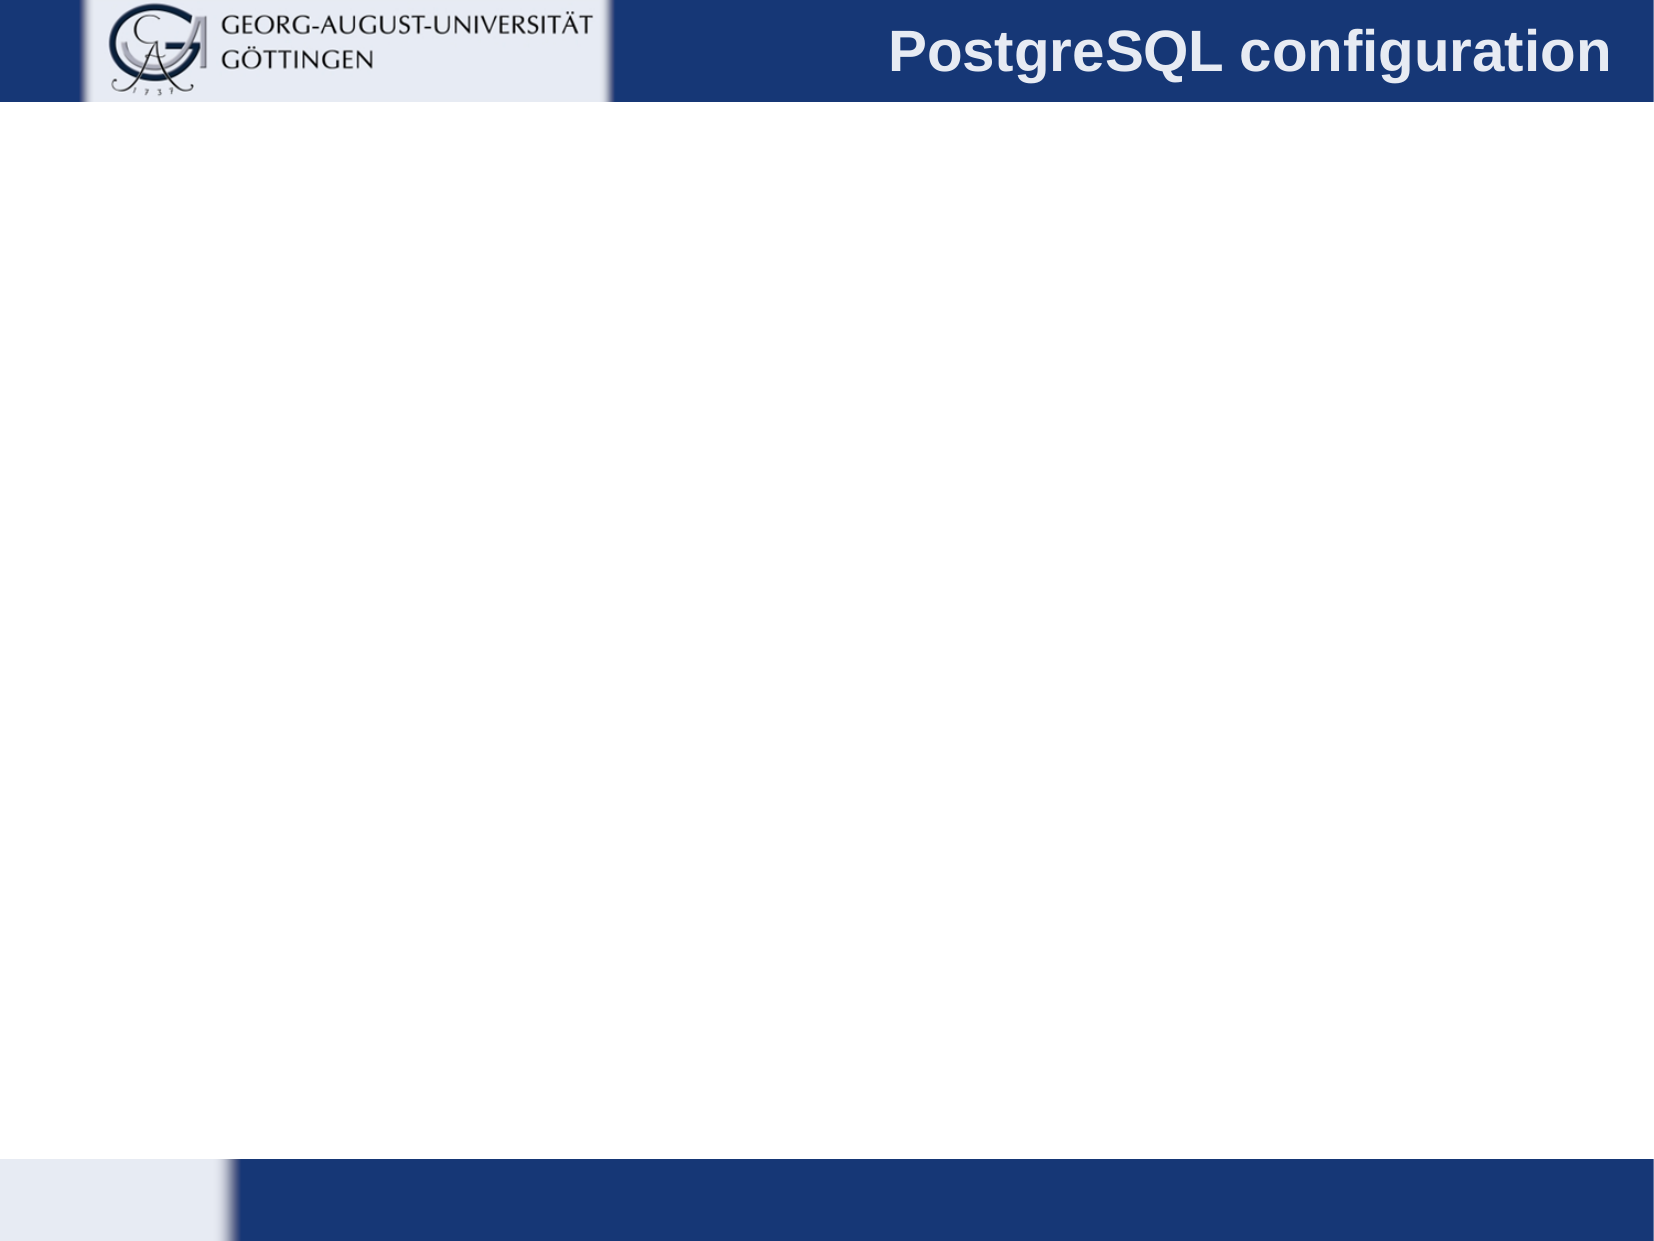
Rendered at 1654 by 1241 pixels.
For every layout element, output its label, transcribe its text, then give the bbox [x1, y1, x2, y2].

picture [0, 0, 1654, 102]
title PostgreSQL configuration [637, 0, 1613, 100]
picture [0, 1159, 1654, 1241]
